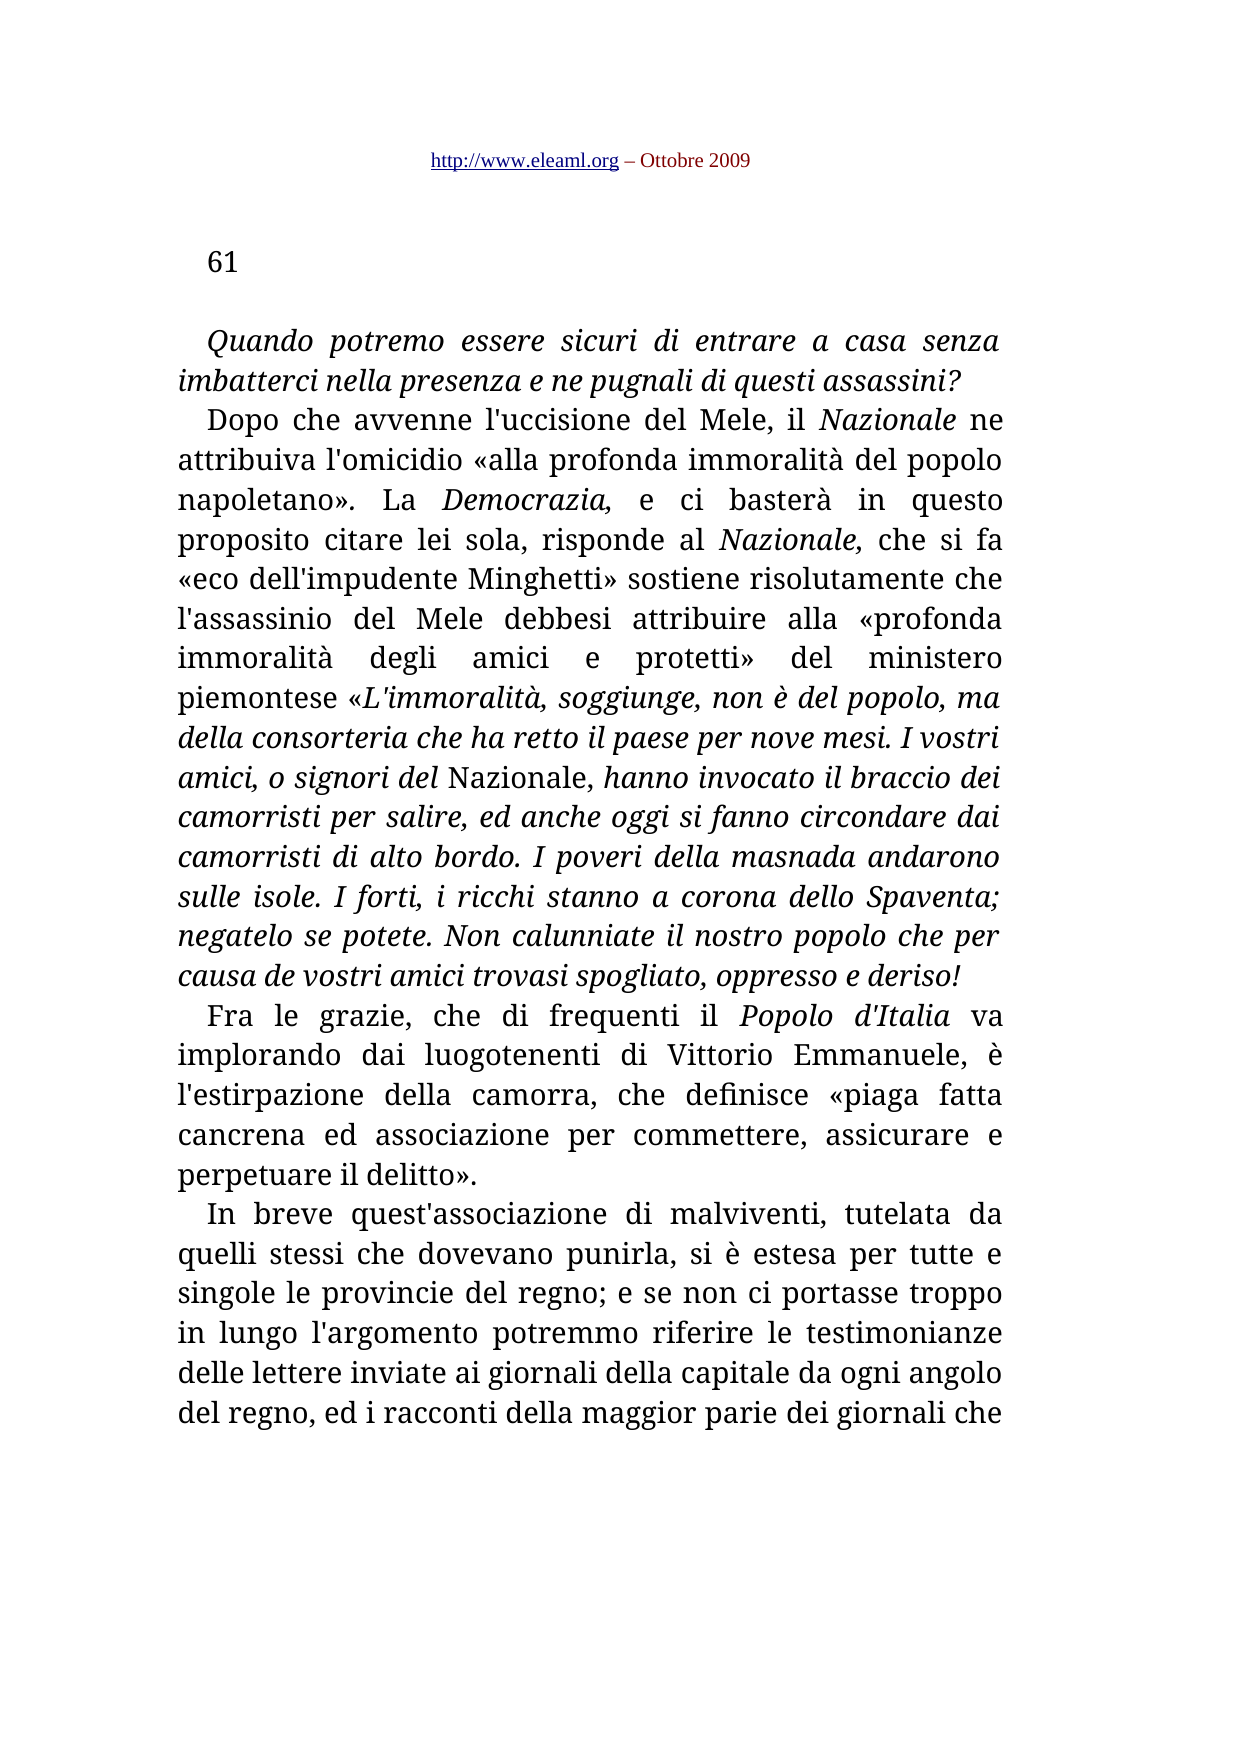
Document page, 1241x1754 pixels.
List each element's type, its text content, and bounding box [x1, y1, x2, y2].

text Quando potremo essere sicuri di entrare a casa senza imbatterci nella presenza e ne pugnali di questi assassini? [177, 320, 1004, 400]
text Fra le grazie, che di frequenti il Popolo d'Italia va implorando dai luogotenenti di Vittorio Emmanuele, è l'estirpazione della camorra, che definisce «piaga fatta cancrena ed associazione per commettere, assicurare e perpetuare il delitto». [177, 995, 1004, 1193]
text Dopo che avvenne l'uccisione del Mele, il Nazionale ne attribuiva l'omicidio «alla profonda immoralità del popolo napoletano». La Democrazia, e ci basterà in questo proposito citare lei sola, risponde al Nazionale, che si fa «eco dell'impudente Minghetti» sostiene risolutamente che l'assassinio del Mele debbesi attribuire alla «profonda immoralità degli amici e protetti» del ministero piemontese «L'immoralità, soggiunge, non è del popolo, ma della consorteria che ha retto il paese per nove mesi. I vostri amici, o signori del Nazionale, hanno invocato il braccio dei camorristi per salire, ed anche oggi si fanno circondare dai camorristi di alto bordo. I poveri della masnada andarono sulle isole. I forti, i ricchi stanno a corona dello Spaventa; negatelo se potete. Non calunniate il nostro popolo che per causa de vostri amici trovasi spogliato, oppresso e deriso! [177, 400, 1004, 995]
text In breve quest'associazione di malviventi, tutelata da quelli stessi che dovevano punirla, si è estesa per tutte e singole le provincie del regno; e se non ci portasse troppo in lungo l'argomento potremmo riferire le testimonianze delle lettere inviate ai giornali della capitale da ogni angolo del regno, ed i racconti della maggior parie dei giornali che [177, 1193, 1004, 1432]
text 61 [177, 241, 1004, 281]
